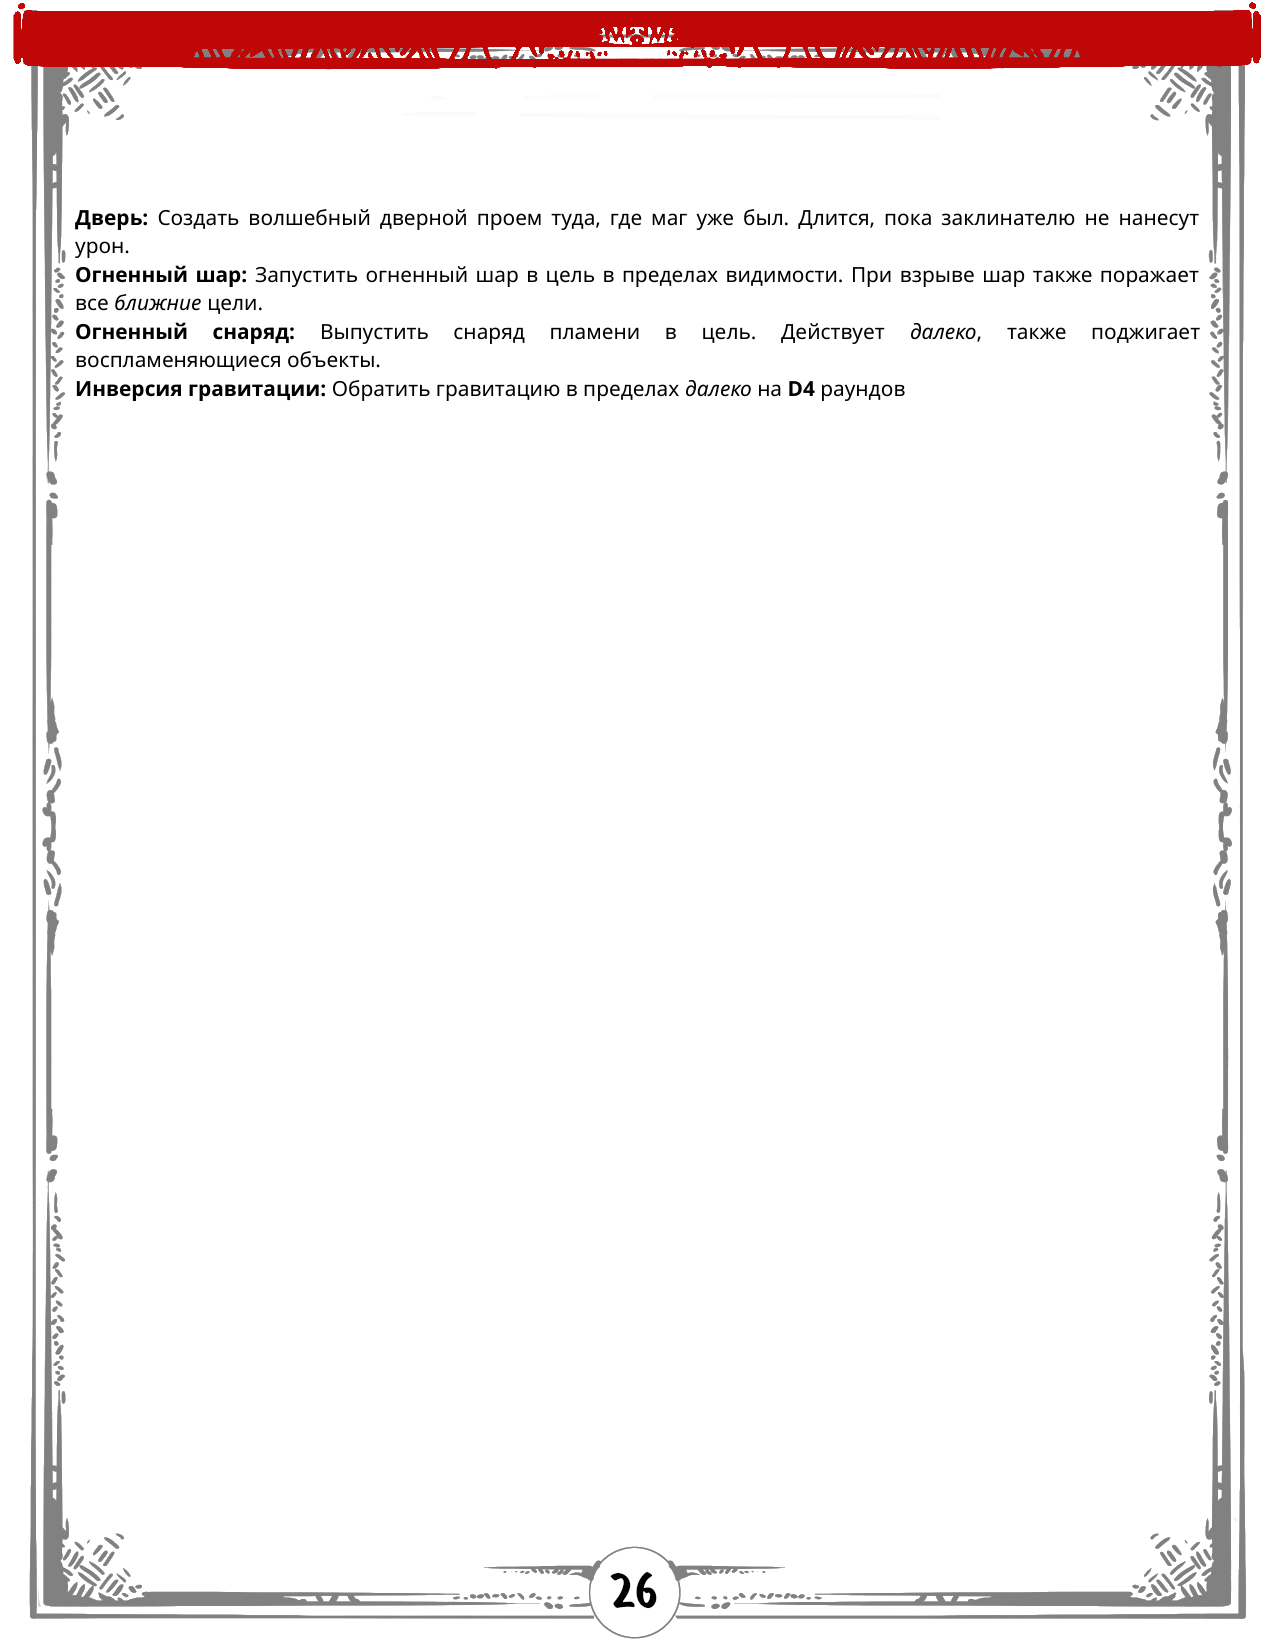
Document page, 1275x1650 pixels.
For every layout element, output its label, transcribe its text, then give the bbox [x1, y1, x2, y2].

text Дверь: Создать волшебный дверной проем туда, где маг уже был. Длится, пока заклинателю не нанесут урон. [75, 203, 1200, 260]
text Огненный снаряд: Выпустить снаряд пламени в цель. Действует далеко, также поджигает воспламеняющиеся объекты. [75, 317, 1200, 374]
text Инверсия гравитации: Обратить гравитацию в пределах далеко на D4 раундов [75, 374, 1200, 402]
text Огненный шар: Запустить огненный шар в цель в пределах видимости. При взрыве шар также поражает все ближние цели. [75, 260, 1200, 317]
picture [0, 0, 1275, 1647]
